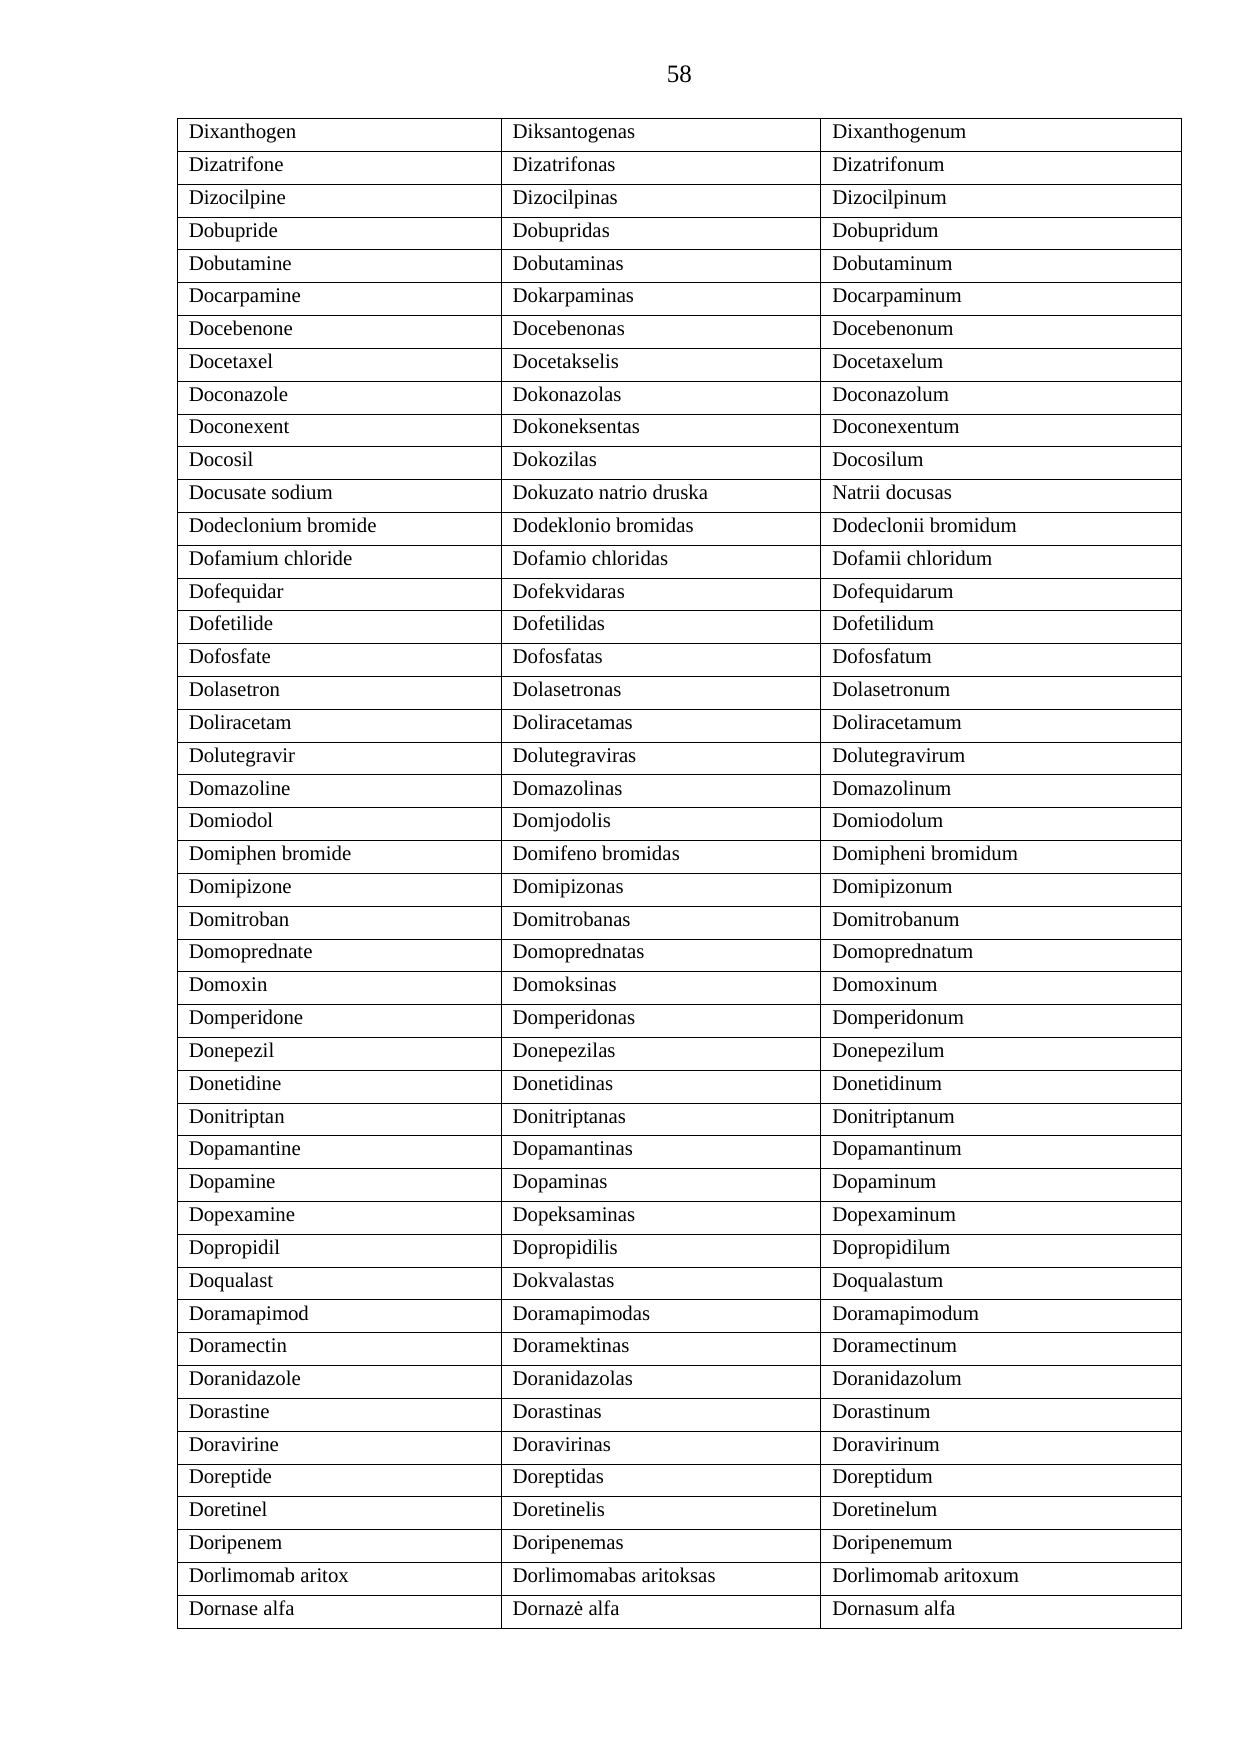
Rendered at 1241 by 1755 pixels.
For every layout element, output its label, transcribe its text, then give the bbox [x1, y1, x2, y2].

table_cell Domitrobanas [502, 907, 820, 938]
table_cell Dolasetronum [821, 677, 1181, 709]
table_cell Dizocilpinas [502, 185, 820, 217]
table_cell Dolutegraviras [502, 743, 820, 774]
table_cell Donepezilas [502, 1038, 820, 1070]
table_cell Domazolinum [821, 775, 1181, 807]
table_cell Dorlimomab aritoxum [821, 1563, 1181, 1595]
table_cell Domperidonas [502, 1005, 820, 1037]
table_cell Domitrobanum [821, 907, 1181, 938]
table_cell Docebenonas [502, 316, 820, 348]
table_cell Dodeklonio bromidas [502, 513, 820, 545]
table_cell Dorlimomab aritox [178, 1563, 501, 1595]
table_cell Dofekvidaras [502, 579, 820, 610]
table_cell Doconexent [178, 415, 501, 446]
table_cell Doramapimodas [502, 1300, 820, 1332]
table_cell Dornazė alfa [502, 1596, 820, 1627]
table_cell Dopexaminum [821, 1202, 1181, 1234]
table_cell Docusate sodium [178, 480, 501, 512]
table_cell Doramapimod [178, 1300, 501, 1332]
table_cell Domipizonas [502, 874, 820, 906]
table_cell Dofetilidum [821, 611, 1181, 643]
table_cell Dolutegravirum [821, 743, 1181, 774]
table_cell Doramectin [178, 1333, 501, 1365]
table_cell Domazolinas [502, 775, 820, 807]
table_cell Dodeclonii bromidum [821, 513, 1181, 545]
table_cell Dopaminum [821, 1169, 1181, 1201]
table_cell Dofosfate [178, 644, 501, 676]
table_cell Dobutaminas [502, 250, 820, 282]
table_cell Dolasetronas [502, 677, 820, 709]
table_cell Doliracetamas [502, 710, 820, 742]
table_cell Donitriptanum [821, 1104, 1181, 1135]
table_cell Dokvalastas [502, 1268, 820, 1299]
table_cell Doconazolum [821, 382, 1181, 413]
table_cell Doqualast [178, 1268, 501, 1299]
table_cell Doramektinas [502, 1333, 820, 1365]
table_cell Donitriptanas [502, 1104, 820, 1135]
table_cell Dornasum alfa [821, 1596, 1181, 1627]
table_cell Dizatrifonas [502, 152, 820, 184]
table_cell Dokuzato natrio druska [502, 480, 820, 512]
table_cell Domifeno bromidas [502, 841, 820, 873]
table_cell Dorastinum [821, 1399, 1181, 1431]
table_cell Dizatrifonum [821, 152, 1181, 184]
table_cell Donetidinas [502, 1071, 820, 1102]
table_cell Domipizone [178, 874, 501, 906]
table_cell Docarpaminum [821, 283, 1181, 315]
table_cell Domiodol [178, 808, 501, 840]
table_cell Dopamine [178, 1169, 501, 1201]
table_cell Dopropidilum [821, 1235, 1181, 1267]
table_cell Dokonazolas [502, 382, 820, 413]
table_cell Domipizonum [821, 874, 1181, 906]
table_cell Dopropidil [178, 1235, 501, 1267]
table_cell Domoxinum [821, 972, 1181, 1004]
table_cell Dobutamine [178, 250, 501, 282]
table_cell Domoxin [178, 972, 501, 1004]
table_cell Dofamium chloride [178, 546, 501, 577]
table_cell Docosilum [821, 447, 1181, 479]
table_cell Docosil [178, 447, 501, 479]
table_cell Donitriptan [178, 1104, 501, 1135]
table_cell Dizocilpine [178, 185, 501, 217]
table_cell Dofamii chloridum [821, 546, 1181, 577]
table_cell Dokoneksentas [502, 415, 820, 446]
table_cell Donetidine [178, 1071, 501, 1102]
table_cell Dopaminas [502, 1169, 820, 1201]
table_cell Doreptidum [821, 1465, 1181, 1496]
table_cell Dobupridas [502, 218, 820, 249]
table_cell Doravirine [178, 1432, 501, 1463]
table_cell Dofequidarum [821, 579, 1181, 610]
table_cell Diksantogenas [502, 119, 820, 151]
table_cell Dopamantine [178, 1136, 501, 1168]
table_cell Dorastinas [502, 1399, 820, 1431]
table_cell Dokarpaminas [502, 283, 820, 315]
table_cell Docetaxel [178, 349, 501, 381]
table_cell Dobupride [178, 218, 501, 249]
table_cell Doliracetamum [821, 710, 1181, 742]
table_cell Doqualastum [821, 1268, 1181, 1299]
table_cell Natrii docusas [821, 480, 1181, 512]
table_cell Donetidinum [821, 1071, 1181, 1102]
table_cell Doripenemum [821, 1530, 1181, 1562]
table_cell Dofosfatum [821, 644, 1181, 676]
table_cell Dofamio chloridas [502, 546, 820, 577]
table_cell Doreptide [178, 1465, 501, 1496]
table_cell Domitroban [178, 907, 501, 938]
table_cell Doranidazole [178, 1366, 501, 1398]
table_cell Dopropidilis [502, 1235, 820, 1267]
table_cell Doramapimodum [821, 1300, 1181, 1332]
table_cell Doreptidas [502, 1465, 820, 1496]
table_cell Dofetilide [178, 611, 501, 643]
table_cell Dolasetron [178, 677, 501, 709]
table_cell Dofequidar [178, 579, 501, 610]
table_cell Domoprednatum [821, 940, 1181, 971]
table_cell Docebenone [178, 316, 501, 348]
table_cell Doliracetam [178, 710, 501, 742]
table_cell Domiodolum [821, 808, 1181, 840]
table_cell Domiphen bromide [178, 841, 501, 873]
table_cell Dizatrifone [178, 152, 501, 184]
table_cell Dodeclonium bromide [178, 513, 501, 545]
table_cell Doconexentum [821, 415, 1181, 446]
table_cell Dixanthogenum [821, 119, 1181, 151]
table_cell Domoprednatas [502, 940, 820, 971]
table_cell Doretinelis [502, 1497, 820, 1529]
table_cell Doconazole [178, 382, 501, 413]
table_cell Docarpamine [178, 283, 501, 315]
table_cell Domoprednate [178, 940, 501, 971]
table_cell Doramectinum [821, 1333, 1181, 1365]
table_cell Dopamantinas [502, 1136, 820, 1168]
table_cell Domipheni bromidum [821, 841, 1181, 873]
table_cell Donepezilum [821, 1038, 1181, 1070]
table_cell Docebenonum [821, 316, 1181, 348]
table_cell Doretinel [178, 1497, 501, 1529]
table_cell Dolutegravir [178, 743, 501, 774]
table_cell Dixanthogen [178, 119, 501, 151]
table_cell Dobutaminum [821, 250, 1181, 282]
table_cell Domazoline [178, 775, 501, 807]
table_cell Domoksinas [502, 972, 820, 1004]
table_cell Doravirinas [502, 1432, 820, 1463]
table_cell Dizocilpinum [821, 185, 1181, 217]
table_cell Doripenem [178, 1530, 501, 1562]
table_cell Docetakselis [502, 349, 820, 381]
table_cell Dorlimomabas aritoksas [502, 1563, 820, 1595]
table_cell Doranidazolas [502, 1366, 820, 1398]
table_cell Donepezil [178, 1038, 501, 1070]
table_cell Docetaxelum [821, 349, 1181, 381]
table_cell Dokozilas [502, 447, 820, 479]
table_cell Domjodolis [502, 808, 820, 840]
table_cell Dofosfatas [502, 644, 820, 676]
table_cell Doravirinum [821, 1432, 1181, 1463]
table_cell Doripenemas [502, 1530, 820, 1562]
table_cell Dopamantinum [821, 1136, 1181, 1168]
table_cell Dopeksaminas [502, 1202, 820, 1234]
table_cell Dornase alfa [178, 1596, 501, 1627]
table_cell Doretinelum [821, 1497, 1181, 1529]
table_cell Dofetilidas [502, 611, 820, 643]
table_cell Doranidazolum [821, 1366, 1181, 1398]
table_cell Dorastine [178, 1399, 501, 1431]
table_cell Domperidone [178, 1005, 501, 1037]
table_cell Dopexamine [178, 1202, 501, 1234]
table_cell Dobupridum [821, 218, 1181, 249]
table_cell Domperidonum [821, 1005, 1181, 1037]
